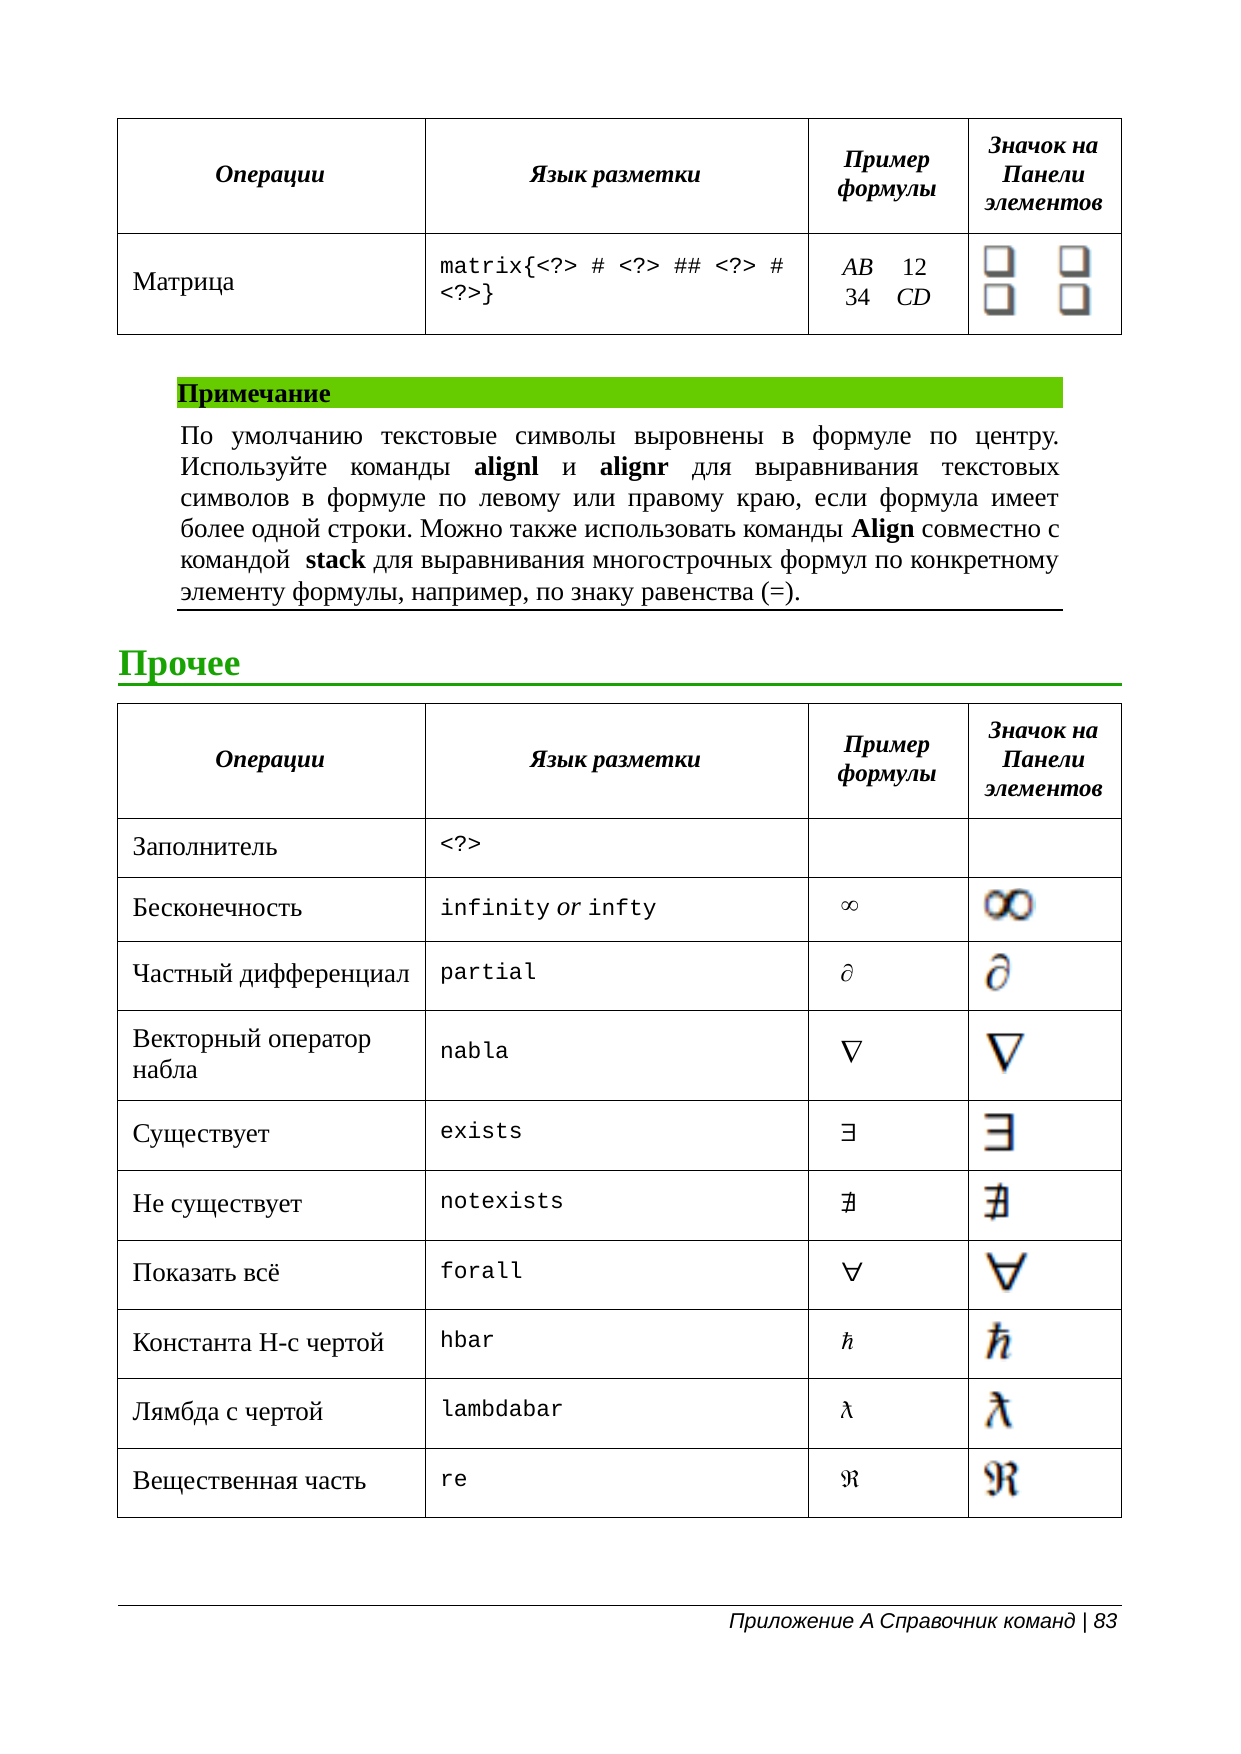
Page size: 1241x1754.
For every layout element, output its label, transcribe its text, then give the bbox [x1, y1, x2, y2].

table_cell [809, 234, 968, 333]
picture [983, 1390, 1014, 1432]
table_cell Вещественная часть [118, 1449, 425, 1517]
picture [983, 952, 1015, 994]
subtitle Прочее [118, 640, 1122, 683]
table_cell [969, 819, 1121, 877]
table_cell matrix{<?> # <?> ## <?> # <?>} [426, 234, 808, 333]
picture [983, 1181, 1011, 1224]
table_header Операции [118, 119, 425, 232]
text По умолчанию текстовые символы выровнены в формуле по центру. Используйте команды alignl и alignr для выравнивания текстовых символов в формуле по левому или правому краю, если формула имеет более одной строки. Можно также использовать команды Align совместно с командой stack для выравнивания многострочных формул по конкретному элементу формулы, например, по знаку равенства (=). [177, 416, 1063, 609]
table_header Язык разметки [426, 704, 808, 818]
table_cell [809, 1241, 968, 1309]
table_header Пример формулы [809, 704, 968, 818]
table_cell re [426, 1449, 808, 1517]
table_cell [969, 1171, 1121, 1239]
table_cell Векторный оператор набла [118, 1011, 425, 1100]
table_cell [809, 878, 968, 941]
table_cell [809, 1171, 968, 1239]
table_cell forall [426, 1241, 808, 1309]
table_cell Лямбда с чертой [118, 1379, 425, 1448]
table_cell [809, 942, 968, 1010]
table_cell Бесконечность [118, 878, 425, 941]
table_cell [969, 1449, 1121, 1517]
table_cell [969, 234, 1121, 333]
picture [983, 1251, 1030, 1293]
table_cell [969, 1011, 1121, 1100]
table_cell Показать всё [118, 1241, 425, 1309]
table_cell Существует [118, 1101, 425, 1170]
table_cell Частный дифференциал [118, 942, 425, 1010]
table_cell <?> [426, 819, 808, 877]
table_cell [969, 1241, 1121, 1309]
table_cell [969, 878, 1121, 941]
picture [983, 1459, 1022, 1501]
table_cell [969, 1101, 1121, 1170]
table_cell lambdabar [426, 1379, 808, 1448]
table_cell [809, 1310, 968, 1378]
picture [983, 1320, 1014, 1362]
table_cell notexists [426, 1171, 808, 1239]
table_header Операции [118, 704, 425, 818]
table_cell nabla [426, 1011, 808, 1100]
table_cell exists [426, 1101, 808, 1170]
table_header Язык разметки [426, 119, 808, 232]
table_cell Не существует [118, 1171, 425, 1239]
table_cell [969, 942, 1121, 1010]
table_cell Матрица [118, 234, 425, 333]
table_cell hbar [426, 1310, 808, 1378]
table_cell [809, 1101, 968, 1170]
table_cell partial [426, 942, 808, 1010]
table_header Пример формулы [809, 119, 968, 232]
subtitle Примечание [177, 377, 1063, 408]
table_cell [809, 1379, 968, 1448]
table_cell [969, 1310, 1121, 1378]
picture [983, 1112, 1017, 1154]
table_header Значок на Панели элементов [969, 119, 1121, 232]
table_header Значок на Панели элементов [969, 704, 1121, 818]
table_cell Константа H-с чертой [118, 1310, 425, 1378]
table_cell [809, 1449, 968, 1517]
table_cell infinity or infty [426, 878, 808, 941]
table_cell [809, 1011, 968, 1100]
table_cell Заполнитель [118, 819, 425, 877]
picture [983, 1032, 1029, 1074]
table_cell [969, 1379, 1121, 1448]
table_cell [809, 819, 968, 877]
picture [983, 244, 1094, 318]
picture [983, 888, 1037, 925]
